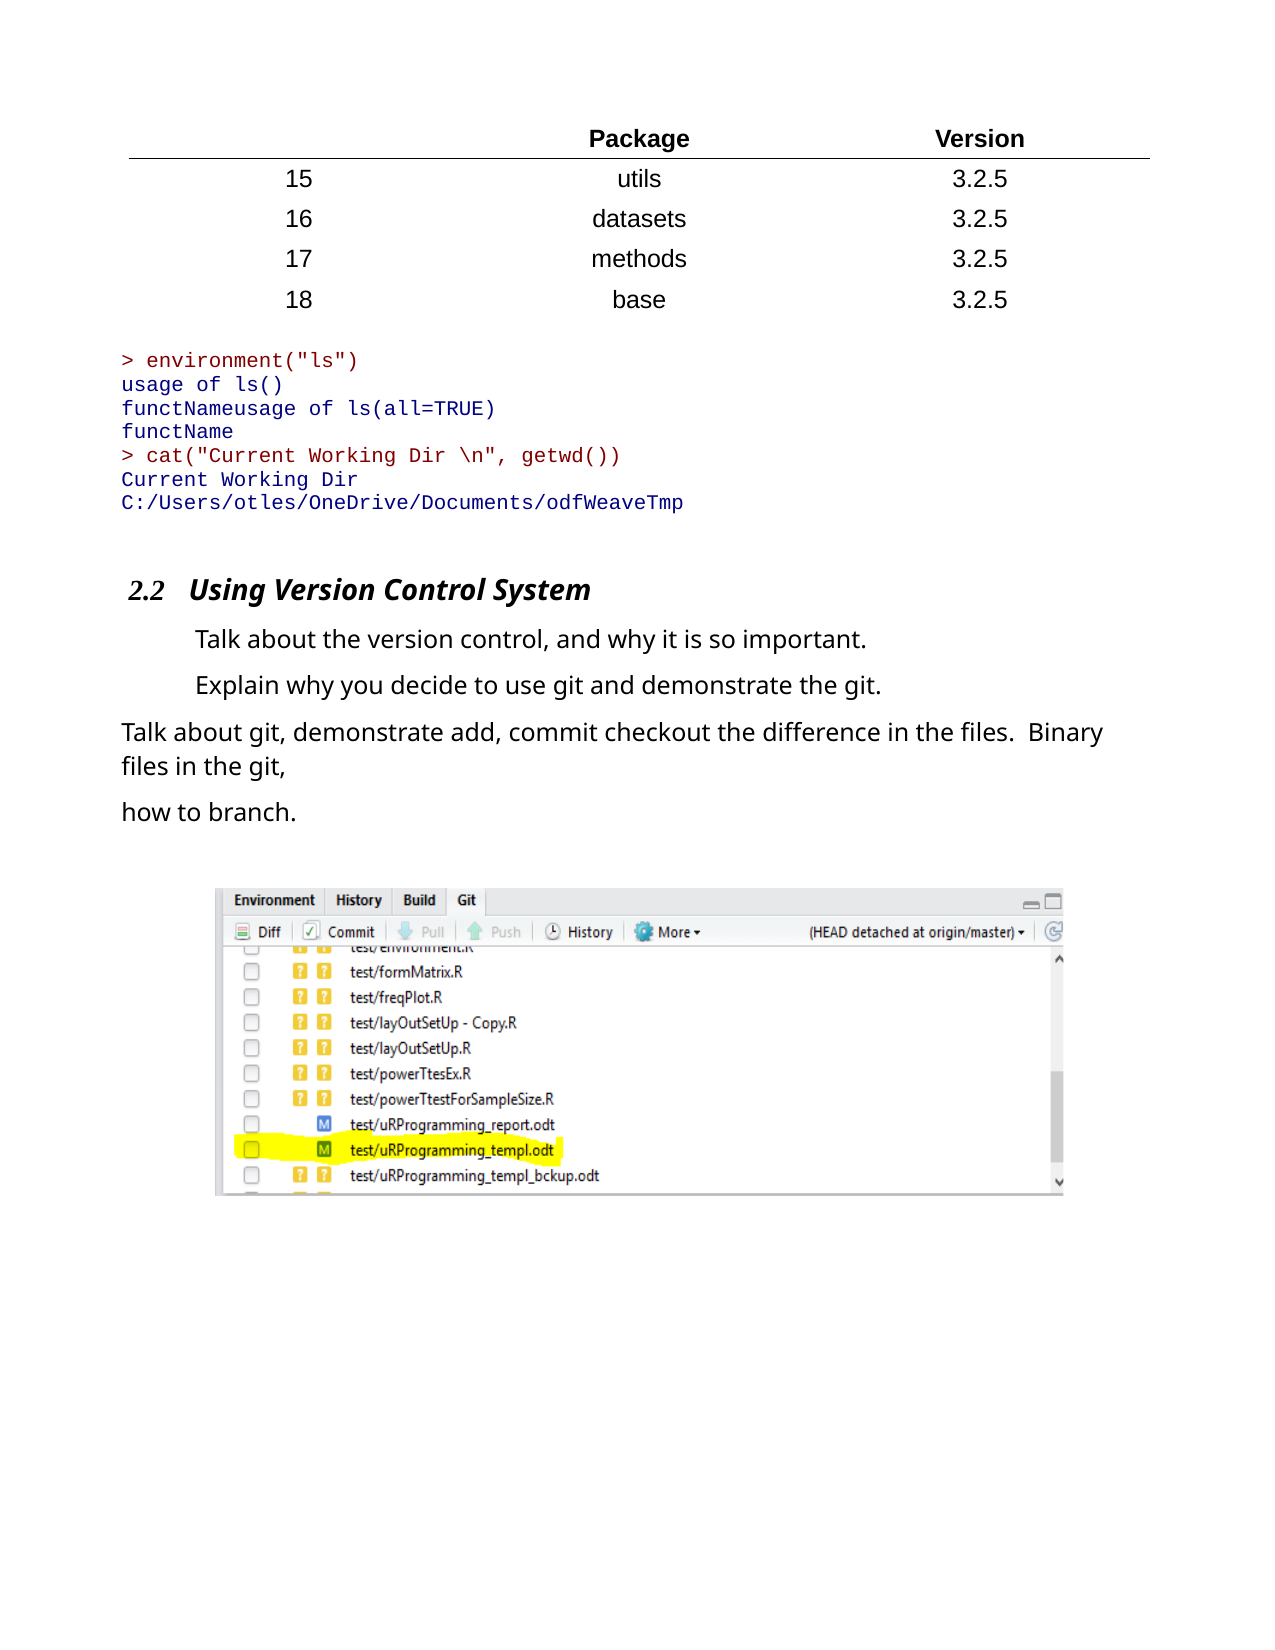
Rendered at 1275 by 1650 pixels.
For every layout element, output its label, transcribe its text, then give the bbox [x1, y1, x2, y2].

table_header [129, 118, 469, 158]
table_cell methods [469, 239, 809, 279]
text usage of ls() [121, 374, 1158, 398]
table_cell base [469, 279, 809, 319]
table_cell 3.2.5 [810, 199, 1150, 239]
text Current Working Dir [121, 468, 1158, 492]
subtitle Using Version Control System [121, 569, 1158, 609]
text functName [121, 421, 1158, 445]
text Talk about the version control, and why it is so important. [121, 621, 1158, 655]
table_cell utils [469, 159, 809, 198]
text functNameusage of ls(all=TRUE) [121, 398, 1158, 421]
picture [215, 888, 1064, 1196]
table_header Package [469, 118, 809, 158]
table_header Version [810, 118, 1150, 158]
table_cell 3.2.5 [810, 239, 1150, 279]
table_cell 18 [129, 279, 469, 319]
text C:/Users/otles/OneDrive/Documents/odfWeaveTmp [121, 492, 1158, 516]
table_cell 17 [129, 239, 469, 279]
text > environment("ls") [121, 350, 1158, 374]
text how to branch. [121, 795, 1158, 829]
table_cell 3.2.5 [810, 279, 1150, 319]
table_cell 16 [129, 199, 469, 239]
text > cat("Current Working Dir \n", getwd()) [121, 445, 1158, 468]
text Talk about git, demonstrate add, commit checkout the difference in the files. Binary files in the git, [121, 714, 1158, 783]
table_cell 15 [129, 159, 469, 198]
table_cell 3.2.5 [810, 159, 1150, 198]
table_cell datasets [469, 199, 809, 239]
text Explain why you decide to use git and demonstrate the git. [121, 668, 1158, 702]
